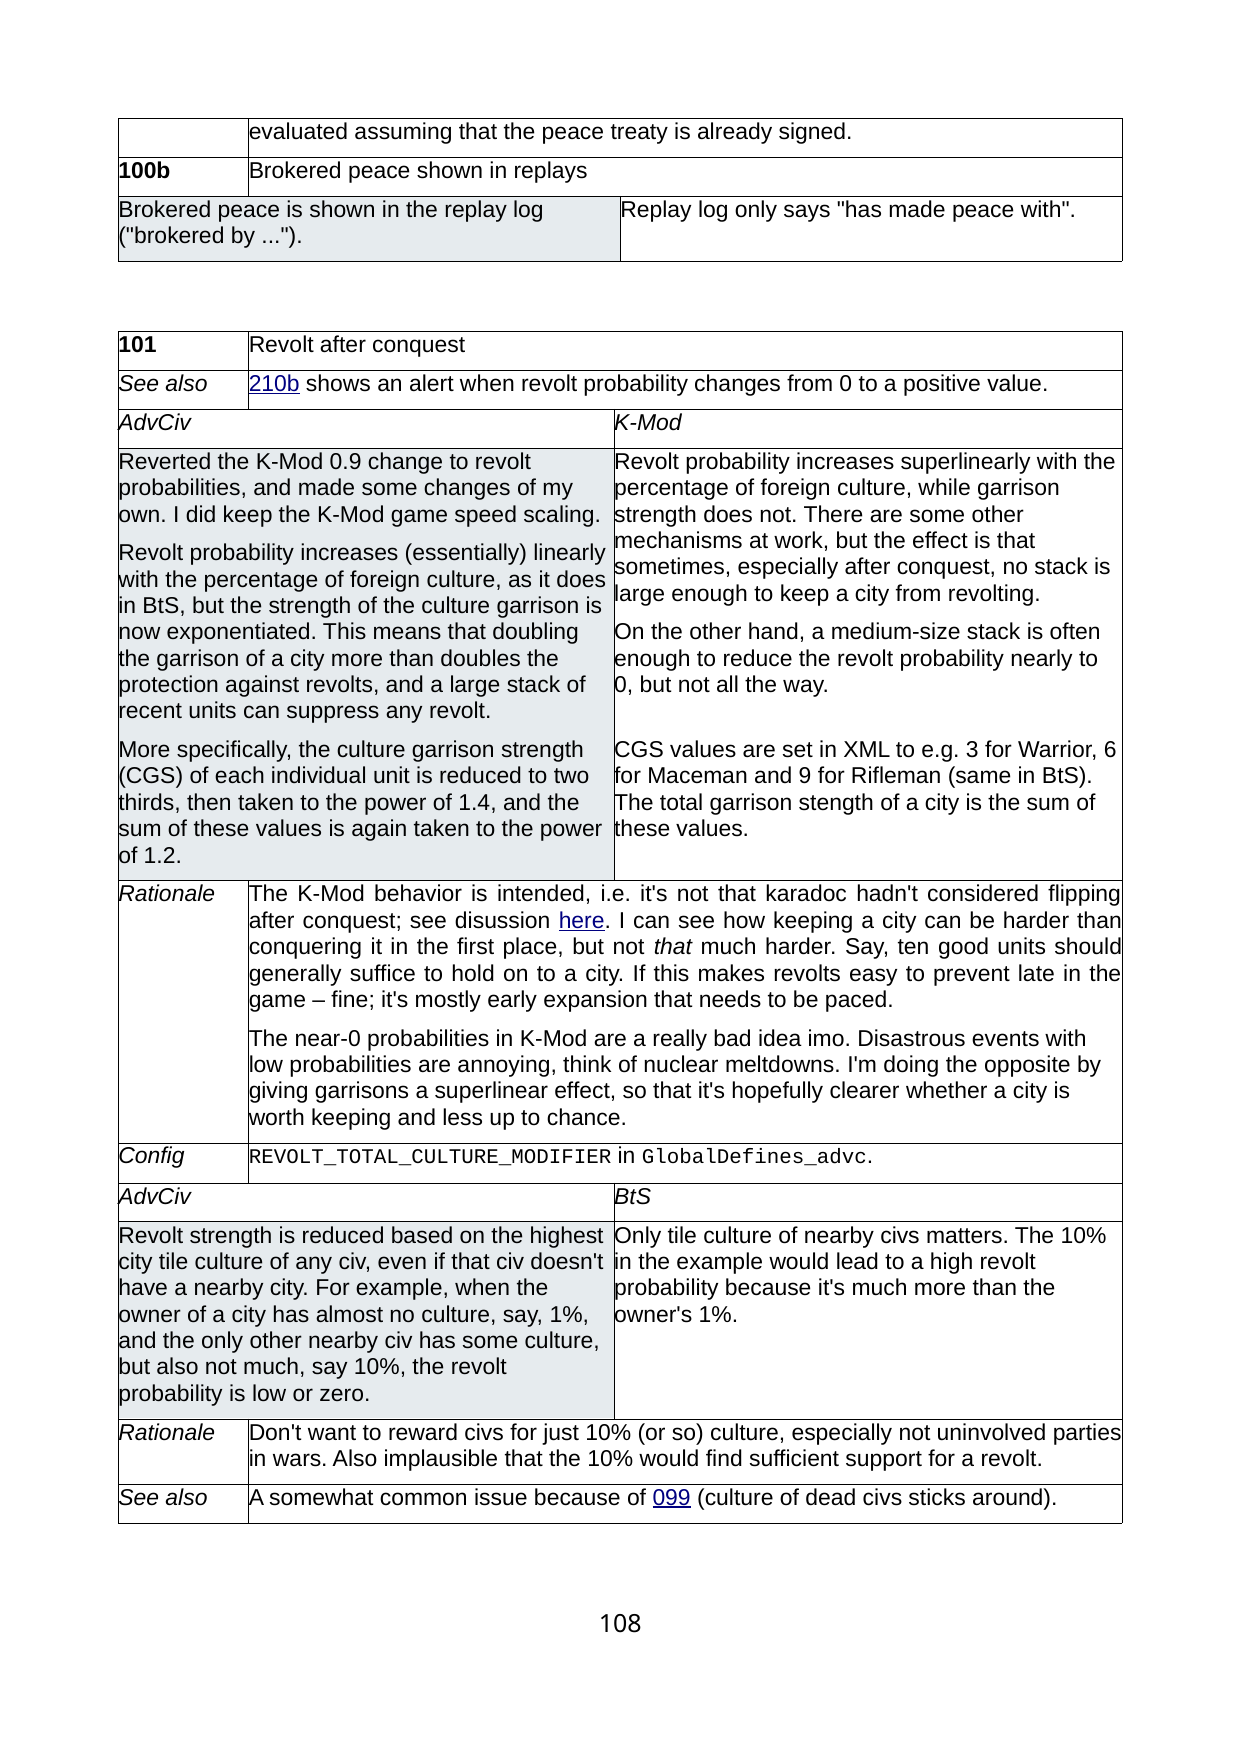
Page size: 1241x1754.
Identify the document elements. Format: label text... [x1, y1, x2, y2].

table_cell Brokered peace shown in replays [249, 158, 1122, 196]
table_header Revolt after conquest [249, 332, 1122, 370]
table_cell Rationale [119, 1420, 248, 1484]
table_cell evaluated assuming that the peace treaty is already signed. [249, 119, 1122, 157]
table_cell 100b [119, 158, 248, 196]
table_cell The K-Mod behavior is intended, i.e. it's not that karadoc hadn't considered flipping after conquest; see disussion here. I can see how keeping a city can be harder than conquering it in the first place, but not that much harder. Say, ten good units should generally suffice to hold on to a city. If this makes revolts easy to prevent late in the game – fine; it's mostly early expansion that needs to be paced. The near-0 probabilities in K-Mod are a really bad idea imo. Disastrous events with low probabilities are annoying, think of nuclear meltdowns. I'm doing the opposite by giving garrisons a superlinear effect, so that it's hopefully clearer whether a city is worth keeping and less up to chance. [249, 881, 1122, 1142]
table_cell See also [119, 1485, 248, 1522]
table_cell Rationale [119, 881, 248, 1142]
table_cell A somewhat common issue because of 099 (culture of dead civs sticks around). [249, 1485, 1122, 1522]
table_cell Replay log only says "has made peace with". [621, 197, 1122, 261]
table_cell AdvCiv [119, 1184, 614, 1221]
table_cell Config [119, 1144, 248, 1183]
table_cell Brokered peace is shown in the replay log ("brokered by ..."). [119, 197, 620, 261]
table_cell AdvCiv [119, 410, 614, 448]
table_header 101 [119, 332, 248, 370]
table_cell K-Mod [615, 410, 1122, 448]
table_cell 210b shows an alert when revolt probability changes from 0 to a positive value. [249, 371, 1122, 409]
table_cell Revolt strength is reduced based on the highest city tile culture of any civ, even if that civ doesn't have a nearby city. For example, when the owner of a city has almost no culture, say, 1%, and the only other nearby civ has some culture, but also not much, say 10%, the revolt probability is low or zero. [119, 1222, 614, 1418]
table_cell Only tile culture of nearby civs matters. The 10% in the example would lead to a high revolt probability because it's much more than the owner's 1%. [615, 1222, 1122, 1418]
table_cell Reverted the K-Mod 0.9 change to revolt probabilities, and made some changes of my own. I did keep the K-Mod game speed scaling. Revolt probability increases (essentially) linearly with the percentage of foreign culture, as it does in BtS, but the strength of the culture garrison is now exponentiated. This means that doubling the garrison of a city more than doubles the protection against revolts, and a large stack of recent units can suppress any revolt. More specifically, the culture garrison strength (CGS) of each individual unit is reduced to two thirds, then taken to the power of 1.4, and the sum of these values is again taken to the power of 1.2. [119, 449, 614, 880]
table_cell See also [119, 371, 248, 409]
table_cell REVOLT_TOTAL_CULTURE_MODIFIER in GlobalDefines_advc. [249, 1144, 1122, 1183]
table_cell Don't want to reward civs for just 10% (or so) culture, especially not uninvolved parties in wars. Also implausible that the 10% would find sufficient support for a revolt. [249, 1420, 1122, 1484]
table_cell Revolt probability increases superlinearly with the percentage of foreign culture, while garrison strength does not. There are some other mechanisms at work, but the effect is that sometimes, especially after conquest, no stack is large enough to keep a city from revolting. On the other hand, a medium-size stack is often enough to reduce the revolt probability nearly to 0, but not all the way. CGS values are set in XML to e.g. 3 for Warrior, 6 for Maceman and 9 for Rifleman (same in BtS). The total garrison stength of a city is the sum of these values. [615, 449, 1122, 880]
table_cell BtS [615, 1184, 1122, 1221]
table_cell [119, 119, 248, 157]
